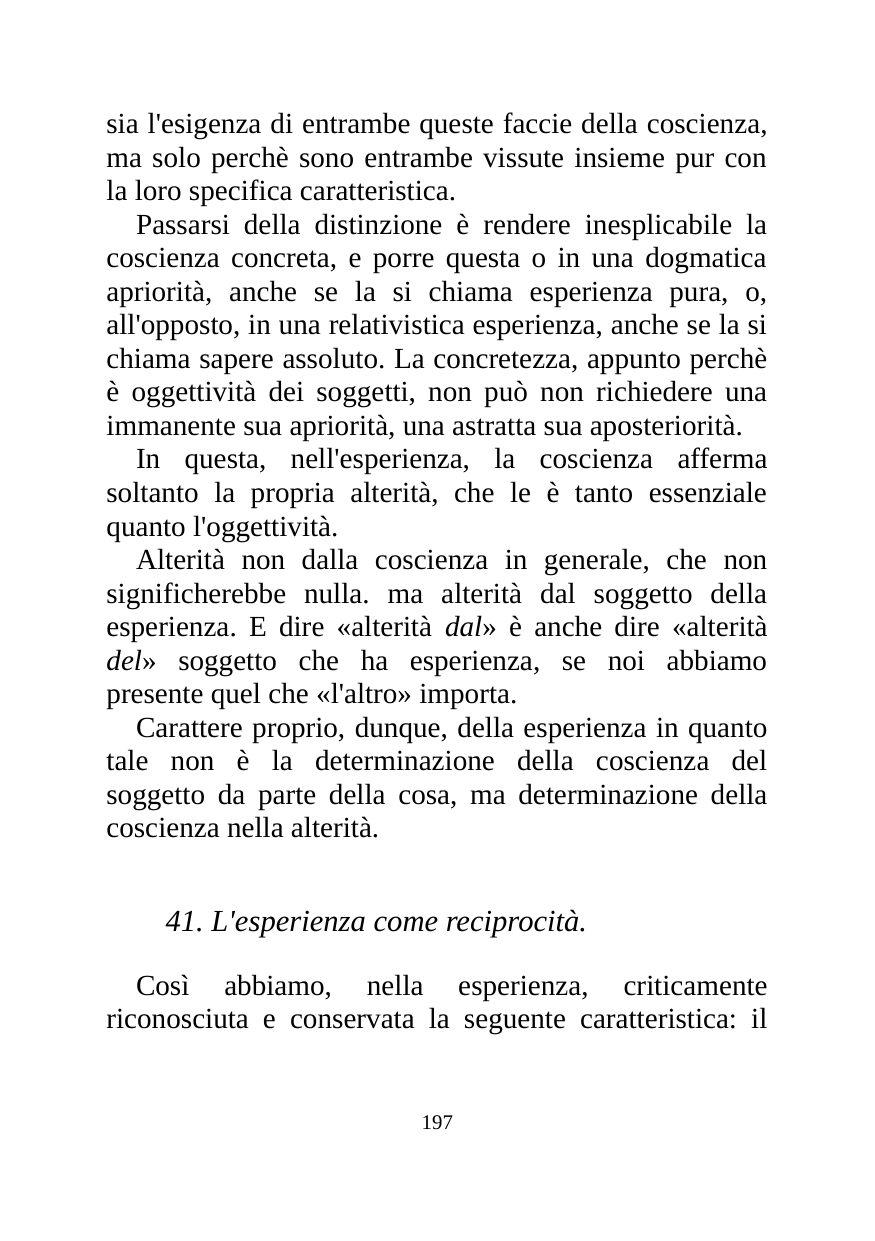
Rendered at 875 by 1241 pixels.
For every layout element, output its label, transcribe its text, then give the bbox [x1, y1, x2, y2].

text Alterità non dalla coscienza in generale, che non significherebbe nulla. ma alterità dal soggetto della esperienza. E dire «alterità dal» è anche dire «alterità del» soggetto che ha esperienza, se noi abbiamo presente quel che «l'altro» importa. [106, 542, 768, 710]
subtitle 41. L'esperienza come reciprocità. [165, 903, 768, 938]
text Carattere proprio, dunque, della esperienza in quanto tale non è la determinazione della coscienza del soggetto da parte della cosa, ma determinazione della coscienza nella alterità. [106, 710, 768, 844]
text sia l'esigenza di entrambe queste faccie della coscienza, ma solo perchè sono entrambe vissute insieme pur con la loro specifica caratteristica. [106, 106, 768, 207]
text Così abbiamo, nella esperienza, criticamente riconosciuta e conservata la seguente caratteristica: il [106, 968, 768, 1035]
text Passarsi della distinzione è rendere inesplicabile la coscienza concreta, e porre questa o in una dogmatica apriorità, anche se la si chiama esperienza pura, o, all'opposto, in una relativistica esperienza, anche se la si chiama sapere assoluto. La concretezza, appunto perchè è oggettività dei soggetti, non può non richiedere una immanente sua apriorità, una astratta sua aposteriorità. [106, 207, 768, 442]
text In questa, nell'esperienza, la coscienza afferma soltanto la propria alterità, che le è tanto essenziale quanto l'oggettività. [106, 442, 768, 542]
